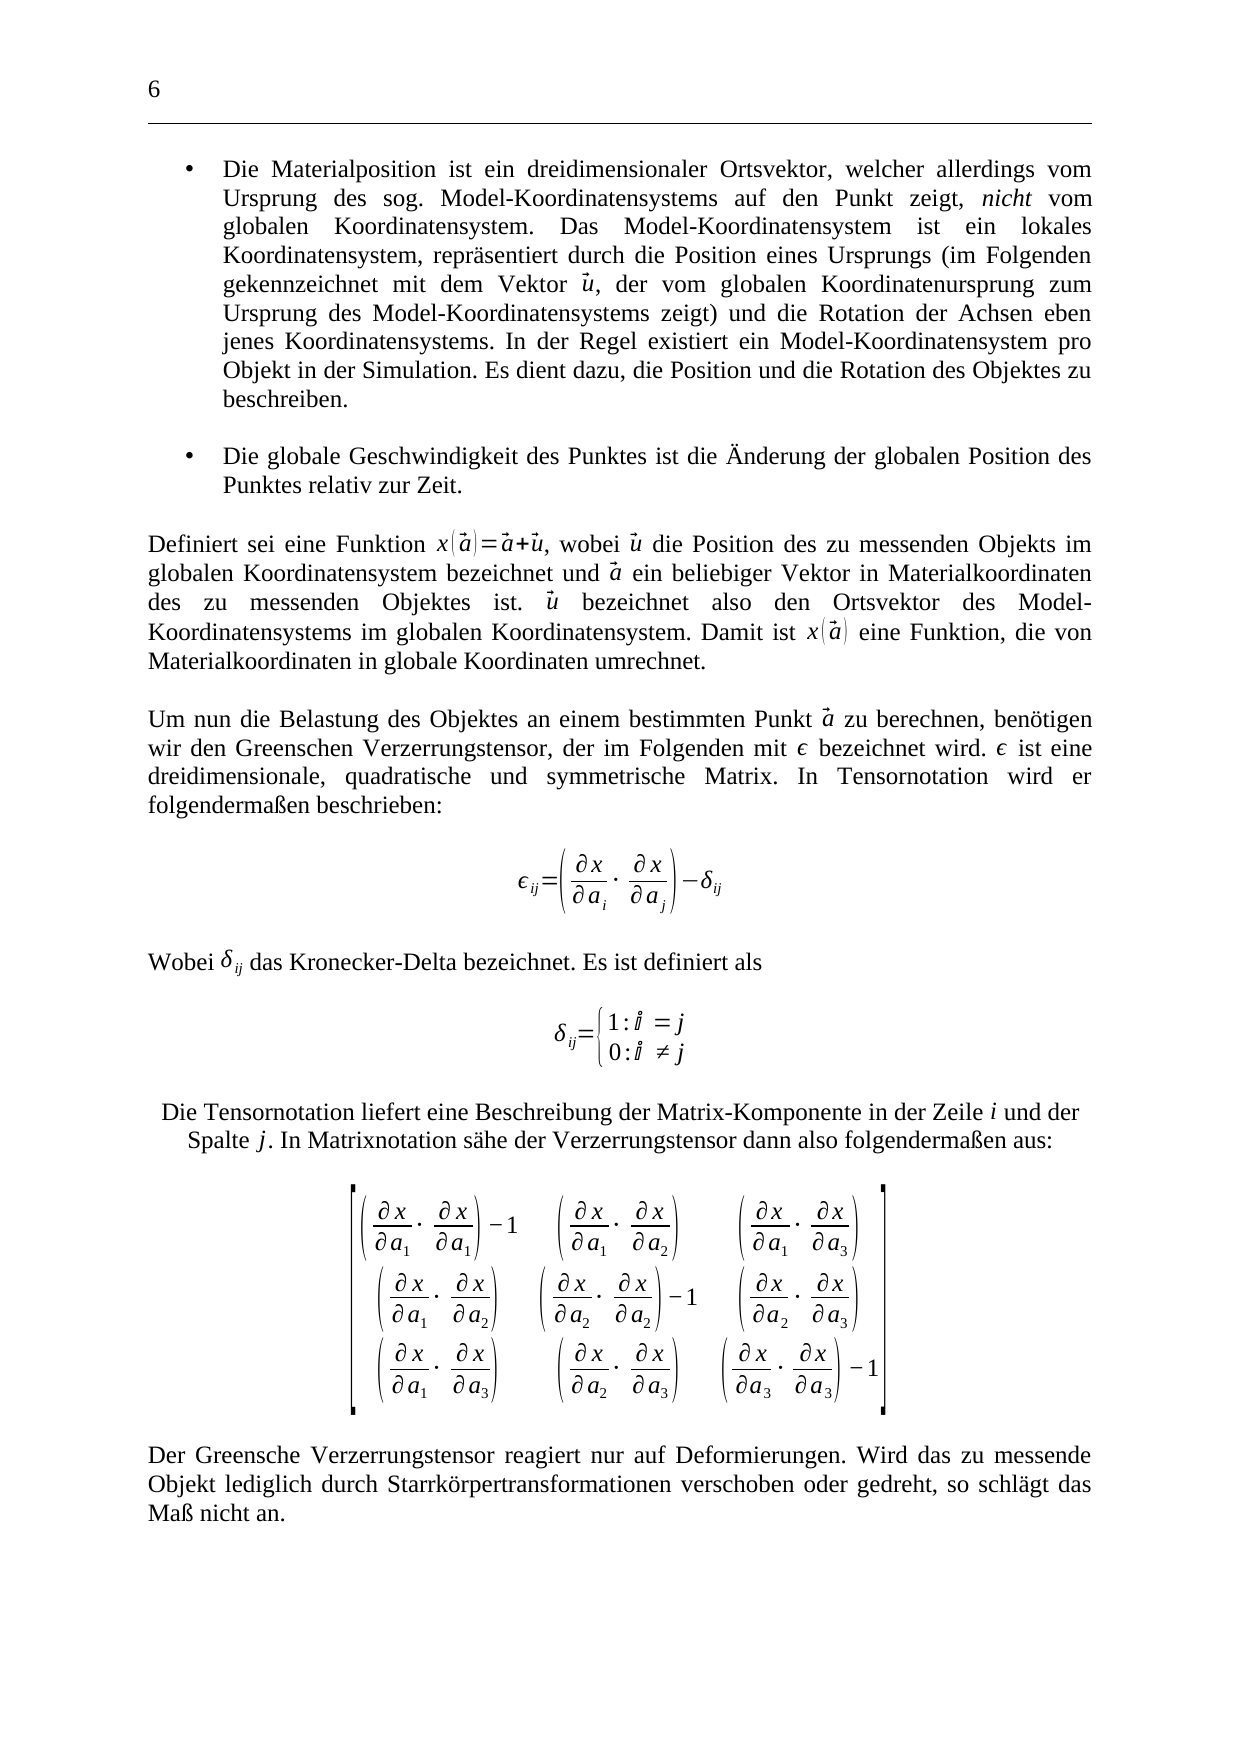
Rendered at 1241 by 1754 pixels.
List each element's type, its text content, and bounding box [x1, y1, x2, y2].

text Definiert sei eine Funktion , wobei die Position des zu messenden Objekts im globalen Koordinatensystem bezeichnet und ein beliebiger Vektor in Materialkoordinaten des zu messenden Objektes ist. bezeichnet also den Ortsvektor des Model-Koordinatensystems im globalen Koordinatensystem. Damit ist eine Funktion, die von Materialkoordinaten in globale Koordinaten umrechnet. [148, 528, 1092, 675]
list Die globale Geschwindigkeit des Punktes ist die Änderung der globalen Position des Punktes relativ zur Zeit. [185, 441, 1092, 499]
text Um nun die Belastung des Objektes an einem bestimmten Punkt zu berechnen, benötigen wir den Greenschen Verzerrungstensor, der im Folgenden mit bezeichnet wird. ist eine dreidimensionale, quadratische und symmetrische Matrix. In Tensornotation wird er folgendermaßen beschrieben: [148, 704, 1092, 819]
text Der Greensche Verzerrungstensor reagiert nur auf Deformierungen. Wird das zu messende Objekt lediglich durch Starrkörpertransformationen verschoben oder gedreht, so schlägt das Maß nicht an. [148, 1440, 1092, 1526]
list Die Materialposition ist ein dreidimensionaler Ortsvektor, welcher allerdings vom Ursprung des sog. Model-Koordinatensystems auf den Punkt zeigt, nicht vom globalen Koordinatensystem. Das Model-Koordinatensystem ist ein lokales Koordinatensystem, repräsentiert durch die Position eines Ursprungs (im Folgenden gekennzeichnet mit dem Vektor , der vom globalen Koordinatenursprung zum Ursprung des Model-Koordinatensystems zeigt) und die Rotation der Achsen eben jenes Koordinatensystems. In der Regel existiert ein Model-Koordinatensystem pro Objekt in der Simulation. Es dient dazu, die Position und die Rotation des Objektes zu beschreiben. [185, 154, 1092, 413]
text Die Tensornotation liefert eine Beschreibung der Matrix-Komponente in der Zeile und der Spalte . In Matrixnotation sähe der Verzerrungstensor dann also folgendermaßen aus: [148, 1097, 1092, 1154]
text Wobei das Kronecker-Delta bezeichnet. Es ist definiert als [148, 946, 1092, 977]
